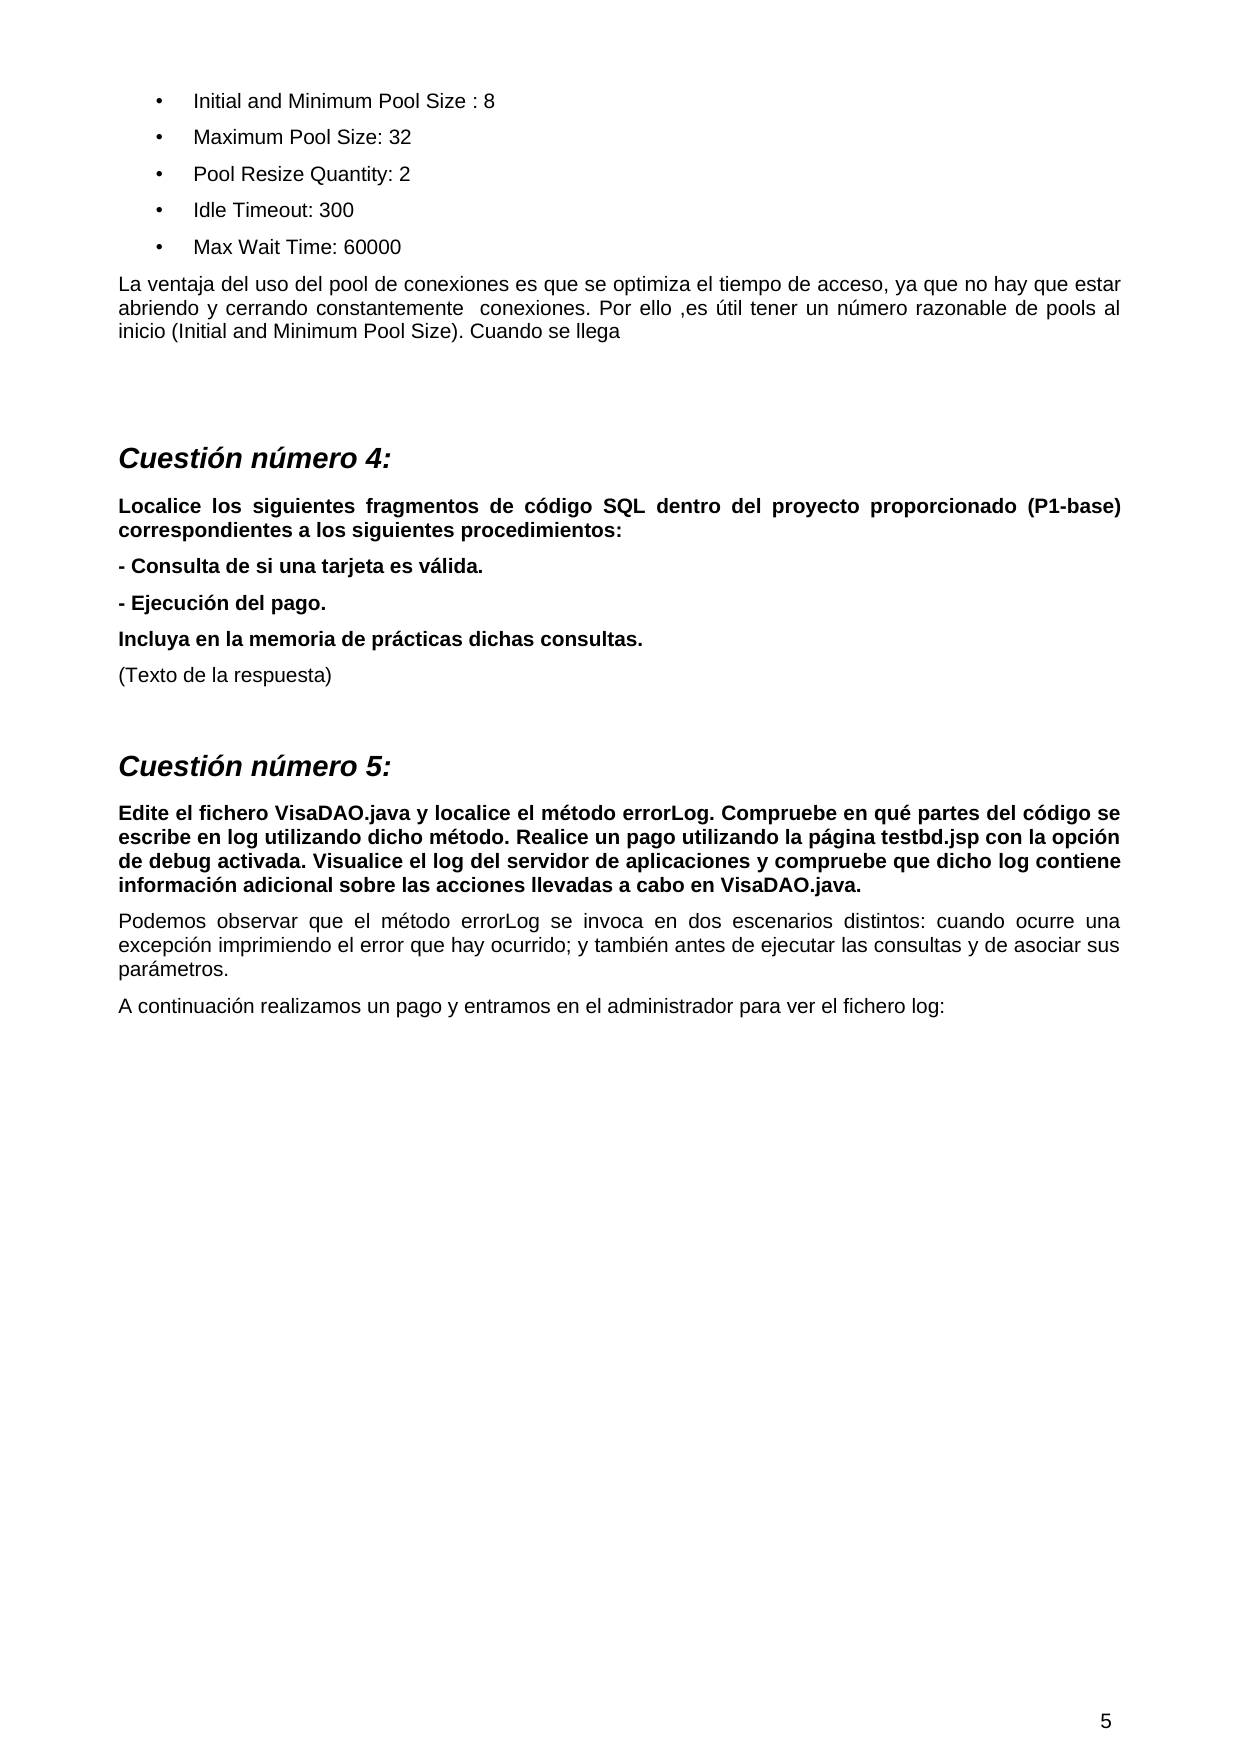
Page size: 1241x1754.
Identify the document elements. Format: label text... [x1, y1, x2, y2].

list Initial and Minimum Pool Size : 8 [156, 88, 1122, 113]
text Podemos observar que el método errorLog se invoca en dos escenarios distintos: cuando ocurre una excepción imprimiendo el error que hay ocurrido; y también antes de ejecutar las consultas y de asociar sus parámetros. [118, 909, 1122, 981]
text La ventaja del uso del pool de conexiones es que se optimiza el tiempo de acceso, ya que no hay que estar abriendo y cerrando constantemente conexiones. Por ello ,es útil tener un número razonable de pools al inicio (Initial and Minimum Pool Size). Cuando se llega [118, 271, 1122, 343]
text Localice los siguientes fragmentos de código SQL dentro del proyecto proporcionado (P1-base) correspondientes a los siguientes procedimientos: [118, 493, 1122, 541]
text (Texto de la respuesta) [118, 663, 1122, 687]
subtitle Cuestión número 5: [118, 749, 1122, 782]
text A continuación realizamos un pago y entramos en el administrador para ver el fichero log: [118, 994, 1122, 1018]
text Incluya en la memoria de prácticas dichas consultas. [118, 627, 1122, 651]
subtitle Cuestión número 4: [118, 441, 1122, 475]
text - Consulta de si una tarjeta es válida. [118, 554, 1122, 578]
text Edite el fichero VisaDAO.java y localice el método errorLog. Compruebe en qué partes del código se escribe en log utilizando dicho método. Realice un pago utilizando la página testbd.jsp con la opción de debug activada. Visualice el log del servidor de aplicaciones y compruebe que dicho log contiene información adicional sobre las acciones llevadas a cabo en VisaDAO.java. [118, 801, 1122, 897]
text - Ejecución del pago. [118, 590, 1122, 614]
list Idle Timeout: 300 [156, 198, 1122, 222]
list Pool Resize Quantity: 2 [156, 162, 1122, 186]
list Maximum Pool Size: 32 [156, 125, 1122, 149]
list Max Wait Time: 60000 [156, 235, 1122, 259]
